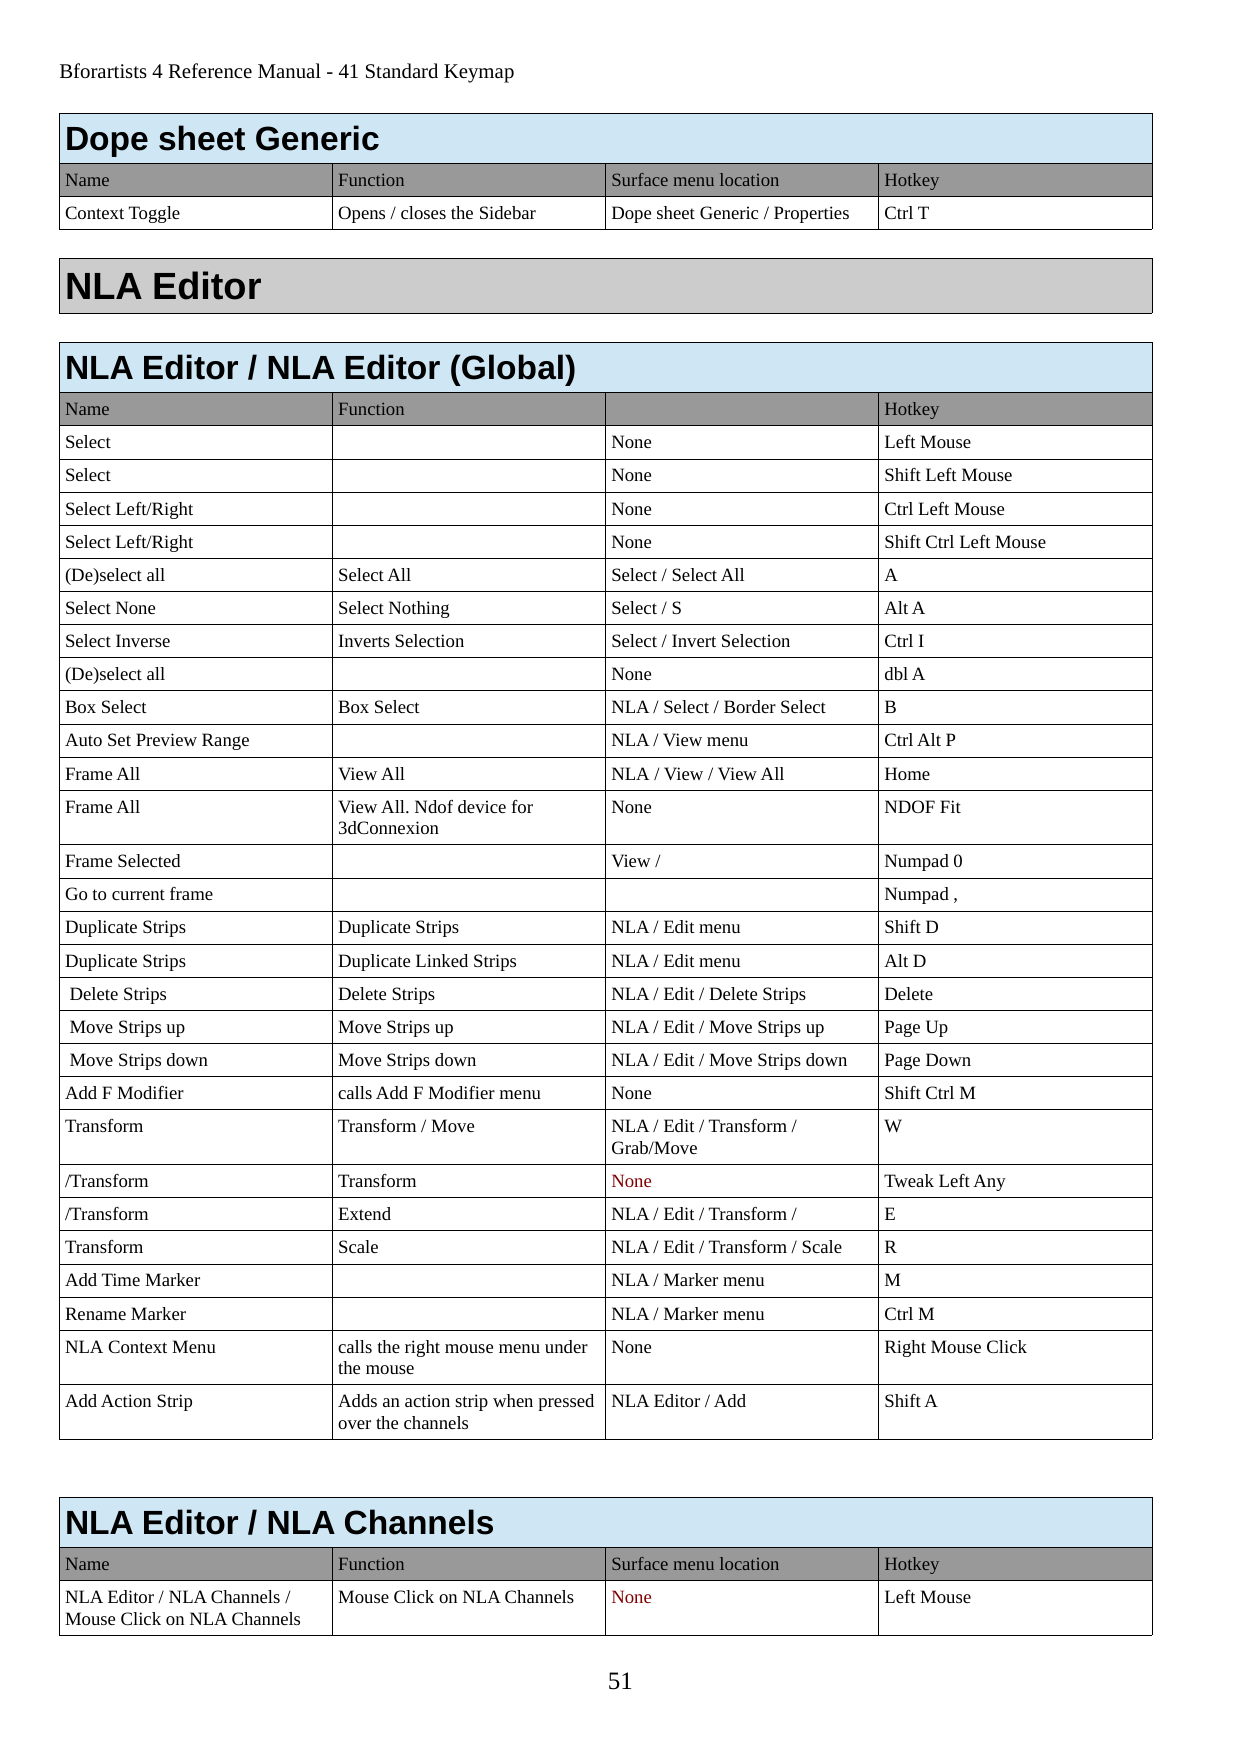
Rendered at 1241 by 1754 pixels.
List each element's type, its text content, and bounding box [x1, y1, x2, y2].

table_cell NLA Editor / NLA Channels / Mouse Click on NLA Channels [60, 1581, 332, 1635]
table_cell Transform / Move [333, 1110, 605, 1164]
table_cell NLA / View menu [606, 725, 878, 757]
table_cell dbl A [879, 658, 1152, 690]
table_cell Move Strips down [60, 1044, 332, 1076]
table_cell None [606, 1581, 878, 1635]
table_cell [333, 845, 605, 877]
table_header NLA Editor [60, 259, 1152, 313]
table_cell Transform [60, 1110, 332, 1164]
table_cell None [606, 791, 878, 844]
table_cell Add Time Marker [60, 1265, 332, 1297]
table_cell NLA / Edit / Transform / Grab/Move [606, 1110, 878, 1164]
table_cell NLA / Edit / Move Strips up [606, 1011, 878, 1043]
table_cell [333, 725, 605, 757]
table_cell Select / S [606, 592, 878, 624]
table_cell NLA / Edit menu [606, 912, 878, 944]
table_cell Frame Selected [60, 845, 332, 877]
table_cell Box Select [333, 691, 605, 723]
table_cell Context Toggle [60, 197, 332, 229]
table_cell Select None [60, 592, 332, 624]
table_cell Alt D [879, 945, 1152, 977]
table_cell Move Strips up [60, 1011, 332, 1043]
table_cell Add F Modifier [60, 1077, 332, 1109]
table_cell [333, 526, 605, 558]
table_cell Right Mouse Click [879, 1331, 1152, 1384]
table_cell Extend [333, 1198, 605, 1230]
table_cell Shift A [879, 1385, 1152, 1439]
table_cell M [879, 1265, 1152, 1297]
table_cell Dope sheet Generic / Properties [606, 197, 878, 229]
table_cell None [606, 1331, 878, 1384]
table_cell NLA / View / View All [606, 758, 878, 790]
table_cell Select All [333, 559, 605, 591]
table_cell Delete [879, 978, 1152, 1010]
table_cell Name [60, 164, 332, 196]
table_cell Transform [333, 1165, 605, 1197]
table_cell Function [333, 164, 605, 196]
table_cell Ctrl M [879, 1298, 1152, 1330]
table_cell None [606, 460, 878, 492]
table_cell NLA / Edit / Transform / Scale [606, 1231, 878, 1263]
table_cell [333, 1265, 605, 1297]
table_cell Hotkey [879, 1548, 1152, 1580]
table_cell Select Left/Right [60, 526, 332, 558]
table_cell Delete Strips [333, 978, 605, 1010]
table_cell Add Action Strip [60, 1385, 332, 1439]
table_cell None [606, 426, 878, 458]
table_cell None [606, 493, 878, 525]
table_cell Select / Select All [606, 559, 878, 591]
table_cell Select [60, 460, 332, 492]
table_cell Page Down [879, 1044, 1152, 1076]
table_cell Ctrl Left Mouse [879, 493, 1152, 525]
table_cell A [879, 559, 1152, 591]
table_cell Shift Ctrl Left Mouse [879, 526, 1152, 558]
table_cell B [879, 691, 1152, 723]
table_cell Hotkey [879, 164, 1152, 196]
table_cell View All [333, 758, 605, 790]
table_cell NLA / Marker menu [606, 1265, 878, 1297]
table_cell View / [606, 845, 878, 877]
table_cell Ctrl Alt P [879, 725, 1152, 757]
table_cell [606, 879, 878, 911]
table_cell calls Add F Modifier menu [333, 1077, 605, 1109]
table_cell Rename Marker [60, 1298, 332, 1330]
table_cell Duplicate Linked Strips [333, 945, 605, 977]
table_cell Delete Strips [60, 978, 332, 1010]
table_cell calls the right mouse menu under the mouse [333, 1331, 605, 1384]
table_cell Move Strips down [333, 1044, 605, 1076]
table_cell Hotkey [879, 393, 1152, 425]
table_cell Alt A [879, 592, 1152, 624]
table_cell W [879, 1110, 1152, 1164]
table_cell Name [60, 393, 332, 425]
table_cell Select / Invert Selection [606, 625, 878, 657]
table_cell Function [333, 1548, 605, 1580]
table_cell Numpad , [879, 879, 1152, 911]
table_cell Select Inverse [60, 625, 332, 657]
table_cell NLA Context Menu [60, 1331, 332, 1384]
table_cell Frame All [60, 758, 332, 790]
table_cell View All. Ndof device for 3dConnexion [333, 791, 605, 844]
table_cell Go to current frame [60, 879, 332, 911]
table_cell Shift Ctrl M [879, 1077, 1152, 1109]
table_cell Numpad 0 [879, 845, 1152, 877]
table_cell NLA / Edit menu [606, 945, 878, 977]
table_cell None [606, 526, 878, 558]
table_cell Function [333, 393, 605, 425]
table_cell Shift Left Mouse [879, 460, 1152, 492]
table_cell Scale [333, 1231, 605, 1263]
table_cell None [606, 1077, 878, 1109]
table_cell Name [60, 1548, 332, 1580]
table_cell Select Nothing [333, 592, 605, 624]
table_cell Duplicate Strips [60, 945, 332, 977]
table_cell Ctrl I [879, 625, 1152, 657]
table_cell /Transform [60, 1165, 332, 1197]
table_cell Surface menu location [606, 1548, 878, 1580]
table_cell Auto Set Preview Range [60, 725, 332, 757]
table_cell NLA / Edit / Transform / [606, 1198, 878, 1230]
table_cell (De)select all [60, 658, 332, 690]
table_cell [333, 460, 605, 492]
table_cell None [606, 1165, 878, 1197]
table_header NLA Editor / NLA Editor (Global) [60, 343, 1152, 392]
table_cell [333, 658, 605, 690]
table_cell Left Mouse [879, 1581, 1152, 1635]
table_cell NDOF Fit [879, 791, 1152, 844]
table_cell [333, 426, 605, 458]
table_cell Adds an action strip when pressed over the channels [333, 1385, 605, 1439]
table_cell Inverts Selection [333, 625, 605, 657]
table_cell E [879, 1198, 1152, 1230]
table_cell Surface menu location [606, 164, 878, 196]
table_cell Move Strips up [333, 1011, 605, 1043]
table_cell /Transform [60, 1198, 332, 1230]
table_cell Duplicate Strips [60, 912, 332, 944]
table_cell Tweak Left Any [879, 1165, 1152, 1197]
table_cell [606, 393, 878, 425]
table_cell Shift D [879, 912, 1152, 944]
table_cell [333, 493, 605, 525]
table_cell Duplicate Strips [333, 912, 605, 944]
table_cell Transform [60, 1231, 332, 1263]
table_cell Frame All [60, 791, 332, 844]
table_cell Page Up [879, 1011, 1152, 1043]
table_cell Ctrl T [879, 197, 1152, 229]
table_cell Opens / closes the Sidebar [333, 197, 605, 229]
table_cell None [606, 658, 878, 690]
table_cell (De)select all [60, 559, 332, 591]
table_cell Select [60, 426, 332, 458]
table_cell Left Mouse [879, 426, 1152, 458]
table_cell NLA / Select / Border Select [606, 691, 878, 723]
table_cell R [879, 1231, 1152, 1263]
table_cell Home [879, 758, 1152, 790]
table_cell [333, 1298, 605, 1330]
table_header NLA Editor / NLA Channels [60, 1498, 1152, 1547]
table_cell Mouse Click on NLA Channels [333, 1581, 605, 1635]
table_cell NLA Editor / Add [606, 1385, 878, 1439]
table_cell Box Select [60, 691, 332, 723]
table_cell NLA / Edit / Move Strips down [606, 1044, 878, 1076]
table_cell NLA / Edit / Delete Strips [606, 978, 878, 1010]
table_cell Select Left/Right [60, 493, 332, 525]
table_cell [333, 879, 605, 911]
table_header Dope sheet Generic [60, 114, 1152, 163]
table_cell NLA / Marker menu [606, 1298, 878, 1330]
